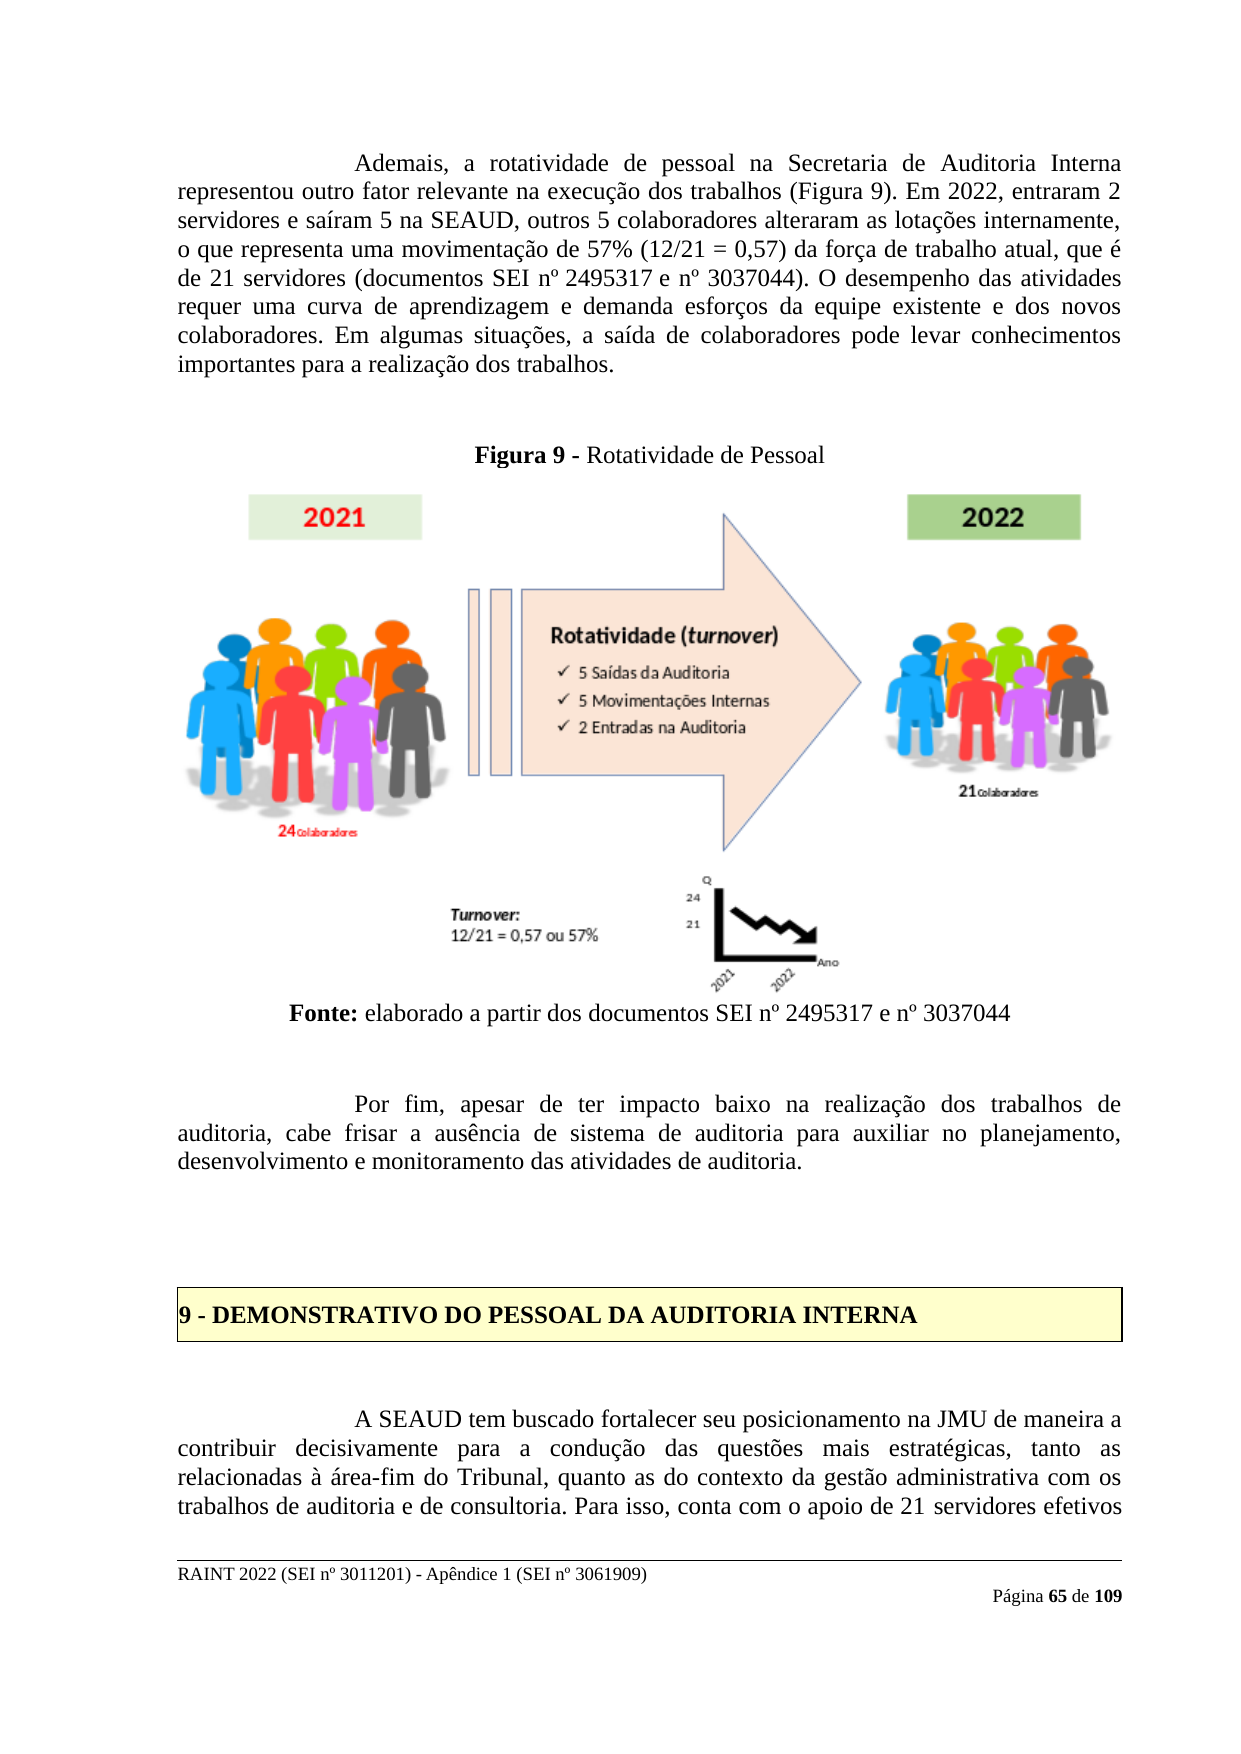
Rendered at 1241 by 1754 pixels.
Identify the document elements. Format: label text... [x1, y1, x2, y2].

table_header 9 - DEMONSTRATIVO DO PESSOAL DA AUDITORIA INTERNA​ [178, 1288, 1121, 1341]
text Por fim, apesar de ter impacto baixo na realização dos trabalhos de auditoria, cabe frisar a ausência de sistema de auditoria para auxiliar no planejamento, desenvolvimento e monitoramento das atividades de auditoria. [177, 1089, 1122, 1175]
text Figura 9 - Rotatividade de Pessoal [177, 440, 1122, 468]
text Fonte: elaborado a partir dos documentos SEI nº 2495317 e nº 3037044 [177, 998, 1122, 1027]
text A SEAUD tem buscado fortalecer seu posicionamento na JMU de maneira a contribuir decisivamente para a condução das questões mais estratégicas, tanto as relacionadas à área-fim do Tribunal, quanto as do contexto da gestão administrativa com os trabalhos de auditoria e de consultoria. Para isso, conta com o apoio de 21 servidores efetivos [177, 1404, 1122, 1519]
text Ademais, a rotatividade de pessoal na Secretaria de Auditoria Interna representou outro fator relevante na execução dos trabalhos (Figura 9). Em 2022, entraram 2 servidores e saíram 5 na SEAUD, outros 5 colaboradores alteraram as lotações internamente, o que representa uma movimentação de 57% (12/21 = 0,57) da força de trabalho atual, que é de 21 servidores (documentos SEI nº 2495317 e nº 3037044). O desempenho das atividades requer uma curva de aprendizagem e demanda esforços da equipe existente e dos novos colaboradores. Em algumas situações, a saída de colaboradores pode levar conhecimentos importantes para a realização dos trabalhos. [177, 148, 1122, 378]
